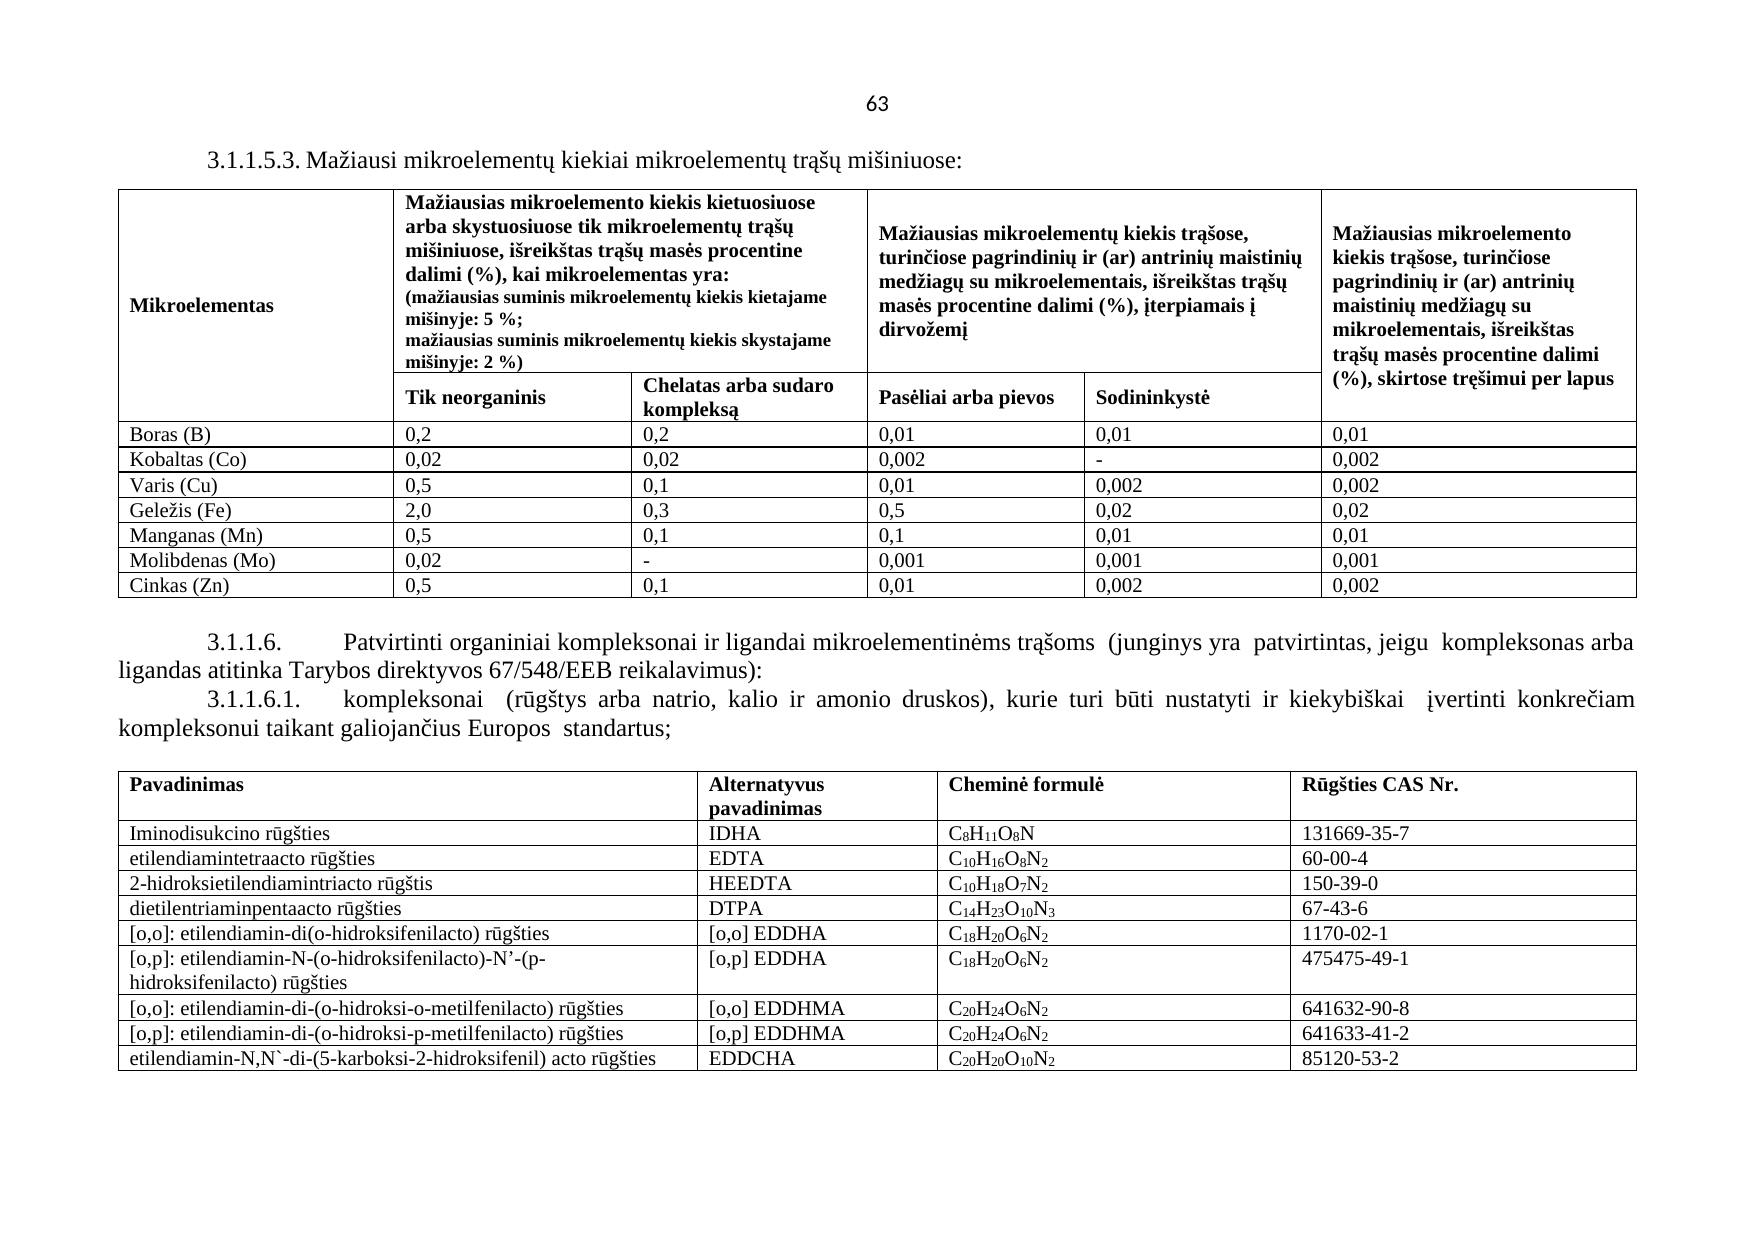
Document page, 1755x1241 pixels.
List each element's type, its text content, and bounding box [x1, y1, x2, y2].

table_cell etilendiamin-N,N`-di-(5-karboksi-2-hidroksifenil) acto rūgšties [119, 1046, 697, 1070]
table_cell 0,001 [1085, 548, 1321, 572]
table_cell 0,01 [1322, 422, 1636, 446]
table_cell 0,01 [1085, 523, 1321, 547]
table_cell 0,1 [632, 473, 867, 497]
table_cell C10H18O7N2 [938, 871, 1290, 895]
table_cell 150-39-0 [1291, 871, 1636, 895]
table_header Rūgšties CAS Nr. [1291, 772, 1636, 820]
table_cell 0,1 [632, 573, 867, 597]
table_header Mikroelementas [119, 190, 393, 421]
table_cell [o,o] EDDHMA [698, 995, 937, 1019]
table_cell [o,p]: etilendiamin-N-(o-hidroksifenilacto)-N’-(p-hidroksifenilacto) rūgšties [119, 946, 697, 994]
table_cell IDHA [698, 821, 937, 845]
table_cell 0,01 [1322, 523, 1636, 547]
table_cell 2-hidroksietilendiamintriacto rūgštis [119, 871, 697, 895]
table_cell Boras (B) [119, 422, 393, 446]
table_cell 0,002 [1322, 473, 1636, 497]
table_cell 0,01 [868, 473, 1084, 497]
table_cell 0,2 [394, 422, 631, 446]
table_cell 0,001 [868, 548, 1084, 572]
table_cell Chelatas arba sudaro kompleksą [632, 373, 867, 421]
table_cell 0,1 [868, 523, 1084, 547]
table_cell 0,01 [1085, 422, 1321, 446]
table_cell 0,02 [1085, 498, 1321, 522]
table_header Mažiausias mikroelemento kiekis trąšose, turinčiose pagrindinių ir (ar) antrinių maistinių medžiagų su mikroelementais, išreikštas trąšų masės procentine dalimi (%), skirtose tręšimui per lapus [1322, 190, 1636, 421]
table_cell C20H20O10N2 [938, 1046, 1290, 1070]
table_cell EDDCHA [698, 1046, 937, 1070]
table_cell HEEDTA [698, 871, 937, 895]
table_cell 0,01 [868, 573, 1084, 597]
table_cell 0,1 [632, 523, 867, 547]
table_cell DTPA [698, 896, 937, 920]
table_cell 0,5 [868, 498, 1084, 522]
table_cell 0,02 [632, 448, 867, 471]
table_cell [o,o]: etilendiamin-di-(o-hidroksi-o-metilfenilacto) rūgšties [119, 995, 697, 1019]
table_cell 131669-35-7 [1291, 821, 1636, 845]
table_cell Cinkas (Zn) [119, 573, 393, 597]
table_header Mažiausias mikroelemento kiekis kietuosiuose arba skystuosiuose tik mikroelementų trąšų mišiniuose, išreikštas trąšų masės procentine dalimi (%), kai mikroelementas yra: (mažiausias suminis mikroelementų kiekis kietajame mišinyje: 5 %; mažiausias suminis mikroelementų kiekis skystajame mišinyje: 2 %) [394, 190, 867, 372]
table_cell Sodininkystė [1085, 373, 1321, 421]
table_cell 641632-90-8 [1291, 995, 1636, 1019]
table_cell 0,001 [1322, 548, 1636, 572]
text 3.1.1.6.1. kompleksonai (rūgštys arba natrio, kalio ir amonio druskos), kurie turi būti nustatyti ir kiekybiškai įvertinti konkrečiam kompleksonui taikant galiojančius Europos standartus; [118, 684, 1636, 742]
table_cell 0,5 [394, 473, 631, 497]
table_cell 0,5 [394, 523, 631, 547]
table_cell C14H23O10N3 [938, 896, 1290, 920]
table_cell [o,p]: etilendiamin-di-(o-hidroksi-p-metilfenilacto) rūgšties [119, 1021, 697, 1044]
table_cell 0,02 [1322, 498, 1636, 522]
table_cell 60-00-4 [1291, 846, 1636, 870]
table_cell 85120-53-2 [1291, 1046, 1636, 1070]
table_cell 0,002 [1085, 573, 1321, 597]
table_cell 0,3 [632, 498, 867, 522]
table_cell - [632, 548, 867, 572]
table_cell 0,01 [868, 422, 1084, 446]
table_cell 0,5 [394, 573, 631, 597]
table_header Cheminė formulė [938, 772, 1290, 820]
table_cell Molibdenas (Mo) [119, 548, 393, 572]
table_cell C18H20O6N2 [938, 946, 1290, 994]
table_cell 2,0 [394, 498, 631, 522]
table_cell 0,02 [394, 448, 631, 471]
table_header Mažiausias mikroelementų kiekis trąšose, turinčiose pagrindinių ir (ar) antrinių maistinių medžiagų su mikroelementais, išreikštas trąšų masės procentine dalimi (%), įterpiamais į dirvožemį [868, 190, 1321, 372]
table_cell 1170-02-1 [1291, 921, 1636, 945]
table_cell C10H16O8N2 [938, 846, 1290, 870]
table_cell etilendiamintetraacto rūgšties [119, 846, 697, 870]
table_cell [o,p] EDDHA [698, 946, 937, 994]
table_cell 475475-49-1 [1291, 946, 1636, 994]
table_cell 0,002 [1322, 448, 1636, 471]
table_cell C20H24O6N2 [938, 995, 1290, 1019]
table_cell 0,2 [632, 422, 867, 446]
table_header Pavadinimas [119, 772, 697, 820]
table_cell Pasėliai arba pievos [868, 373, 1084, 421]
table_cell 0,002 [868, 448, 1084, 471]
table_cell C8H11O8N [938, 821, 1290, 845]
table_cell EDTA [698, 846, 937, 870]
text 3.1.1.5.3. Mažiausi mikroelementų kiekiai mikroelementų trąšų mišiniuose: [207, 145, 1636, 174]
table_cell 67-43-6 [1291, 896, 1636, 920]
table_header Alternatyvus pavadinimas [698, 772, 937, 820]
table_cell - [1085, 448, 1321, 471]
table_cell 0,002 [1085, 473, 1321, 497]
table_cell Tik neorganinis [394, 373, 631, 421]
table_cell C18H20O6N2 [938, 921, 1290, 945]
table_cell Iminodisukcino rūgšties [119, 821, 697, 845]
table_cell C20H24O6N2 [938, 1021, 1290, 1044]
table_cell [o,o] EDDHA [698, 921, 937, 945]
table_cell Manganas (Mn) [119, 523, 393, 547]
table_cell 641633-41-2 [1291, 1021, 1636, 1044]
table_cell 0,02 [394, 548, 631, 572]
table_cell 0,002 [1322, 573, 1636, 597]
text 3.1.1.6. Patvirtinti organiniai kompleksonai ir ligandai mikroelementinėms trąšoms (junginys yra patvirtintas, jeigu kompleksonas arba ligandas atitinka Tarybos direktyvos 67/548/EEB reikalavimus): [118, 627, 1636, 684]
table_cell Varis (Cu) [119, 473, 393, 497]
table_cell [o,o]: etilendiamin-di(o-hidroksifenilacto) rūgšties [119, 921, 697, 945]
table_cell Geležis (Fe) [119, 498, 393, 522]
table_cell Kobaltas (Co) [119, 448, 393, 471]
table_cell [o,p] EDDHMA [698, 1021, 937, 1044]
table_cell dietilentriaminpentaacto rūgšties [119, 896, 697, 920]
